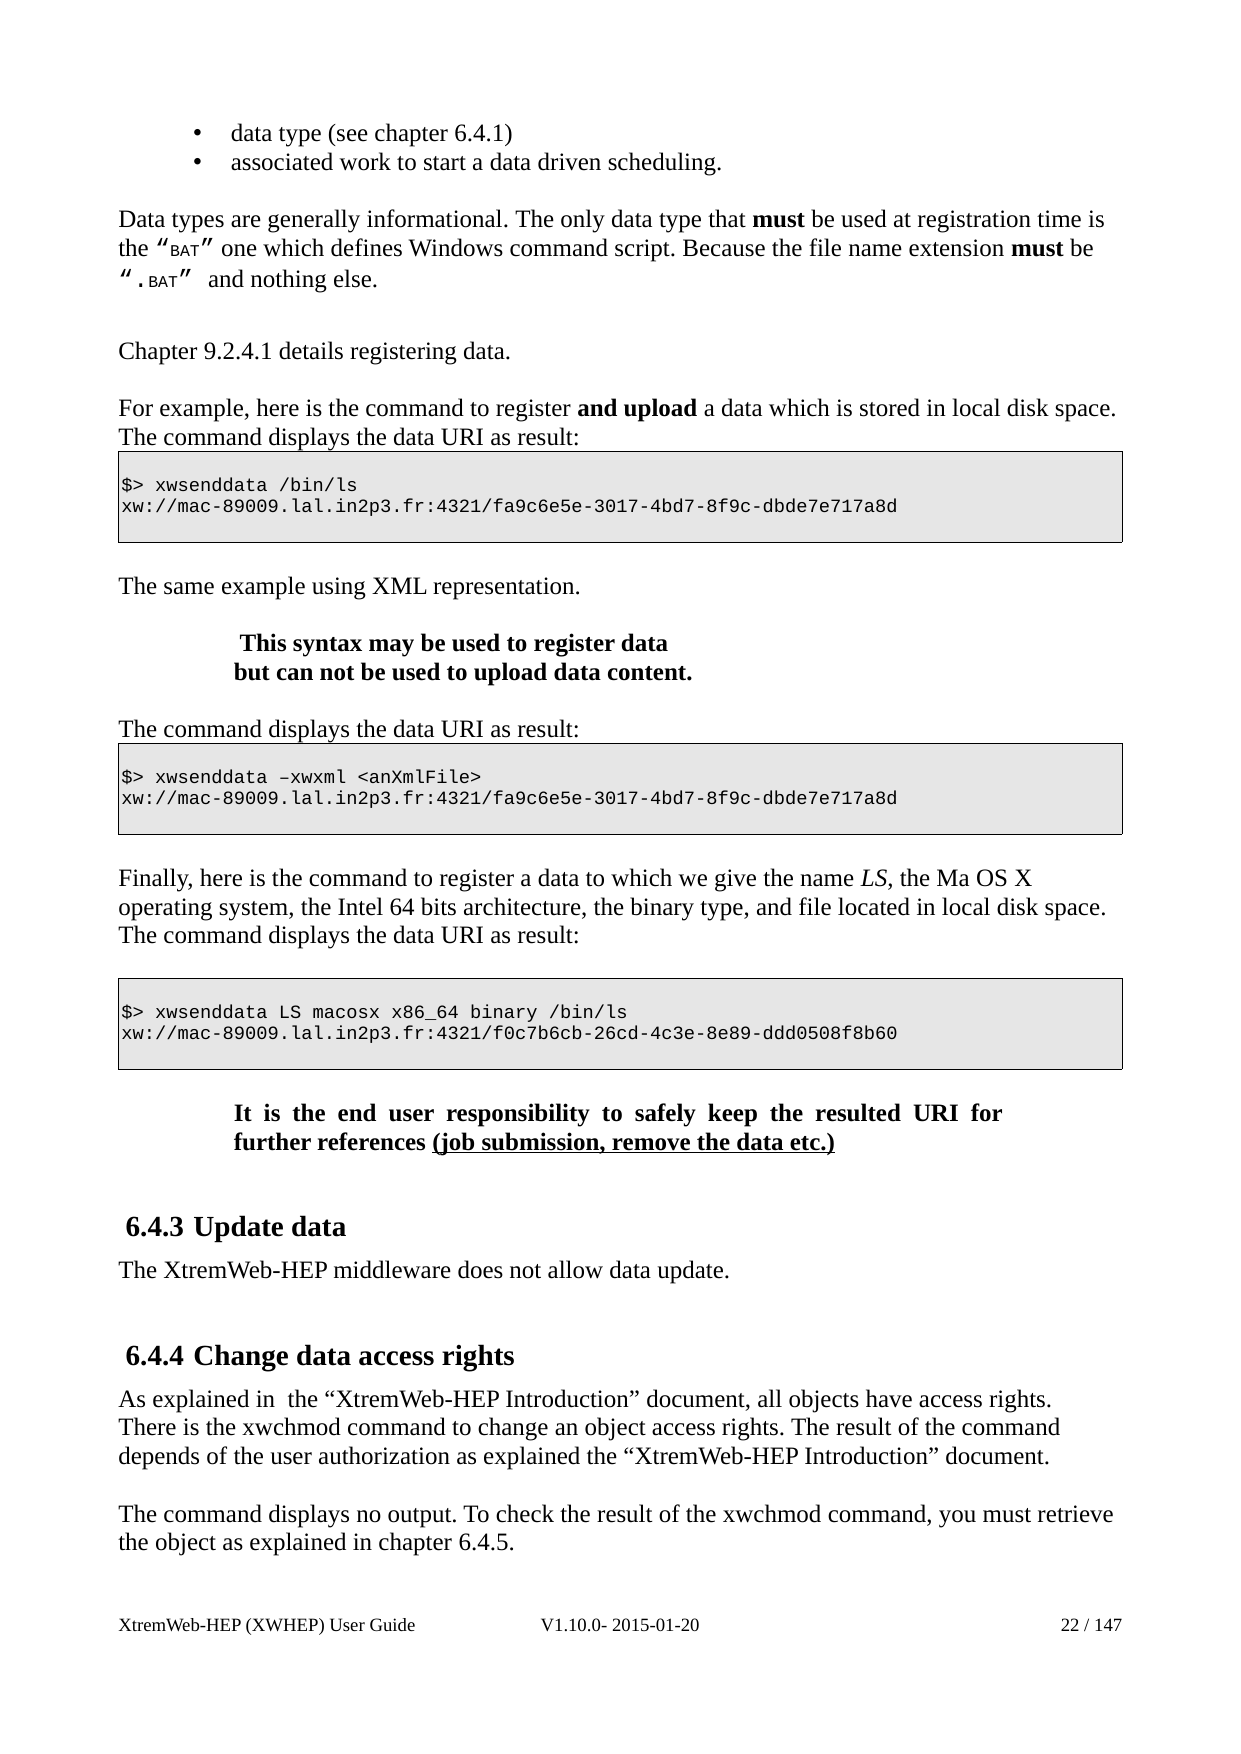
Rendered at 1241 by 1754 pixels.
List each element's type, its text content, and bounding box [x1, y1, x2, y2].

text $> xwsenddata LS macosx x86_64 binary /bin/ls [119, 999, 1122, 1021]
text The command displays no output. To check the result of the xwchmod command, you must retrieve the object as explained in chapter 6.4.5. [118, 1499, 1122, 1556]
text The XtremWeb-HEP middleware does not allow data update. [118, 1255, 1122, 1284]
text $> xwsenddata –xwxml <anXmlFile> [119, 764, 1122, 786]
text xw://mac-89009.lal.in2p3.fr:4321/f0c7b6cb-26cd-4c3e-8e89-ddd0508f8b60 [119, 1021, 1122, 1042]
text but can not be used to upload data content. [233, 657, 1004, 686]
text It is the end user responsibility to safely keep the resulted URI for further references (job submission, remove the data etc.) [233, 1098, 1004, 1155]
text Finally, here is the command to register a data to which we give the name LS, the Ma OS X operating system, the Intel 64 bits architecture, the binary type, and file located in local disk space. The command displays the data URI as result: [118, 863, 1122, 949]
subtitle Update data [118, 1209, 1122, 1243]
text xw://mac-89009.lal.in2p3.fr:4321/fa9c6e5e-3017-4bd7-8f9c-dbde7e717a8d [119, 786, 1122, 807]
text As explained in the “XtremWeb-HEP Introduction” document, all objects have access rights. [118, 1384, 1122, 1412]
text The same example using XML representation. [118, 571, 1122, 599]
text This syntax may be used to register data [233, 628, 1004, 657]
text xw://mac-89009.lal.in2p3.fr:4321/fa9c6e5e-3017-4bd7-8f9c-dbde7e717a8d [119, 493, 1122, 515]
list associated work to start a data driven scheduling. [193, 147, 1122, 176]
text Chapter 9.2.4.1 details registering data. [118, 336, 1122, 365]
subtitle Change data access rights [118, 1338, 1122, 1371]
text Data types are generally informational. The only data type that must be used at registration time is the “bat” one which defines Windows command script. Because the file name extension must be “.bat” and nothing else. [118, 204, 1122, 295]
text For example, here is the command to register and upload a data which is stored in local disk space. The command displays the data URI as result: [118, 393, 1122, 451]
text The command displays the data URI as result: [118, 714, 1122, 743]
text $> xwsenddata /bin/ls [119, 472, 1122, 493]
list data type (see chapter 6.4.1) [193, 118, 1122, 147]
text There is the xwchmod command to change an object access rights. The result of the command depends of the user authorization as explained the “XtremWeb-HEP Introduction” document. [118, 1412, 1122, 1470]
